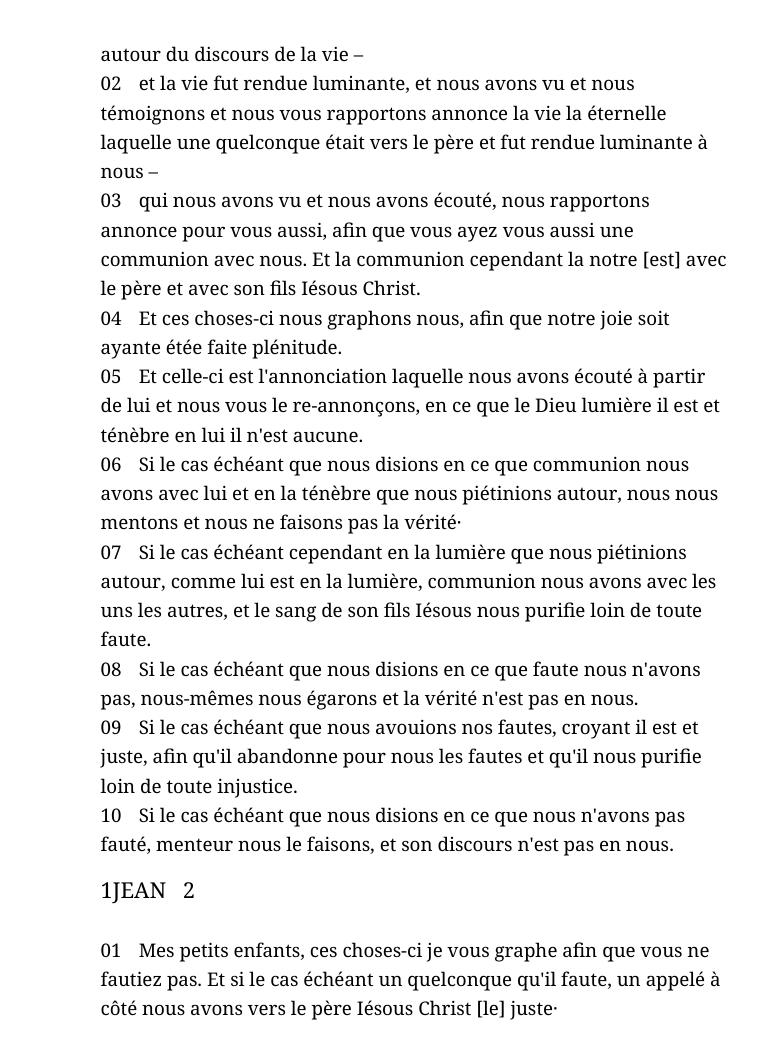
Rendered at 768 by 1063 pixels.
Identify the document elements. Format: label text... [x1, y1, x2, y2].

text 01 Mes petits enfants, ces choses-ci je vous graphe afin que vous ne fautiez pas. Et si le cas échéant un quelconque qu'il faute, un appelé à côté nous avons vers le père Iésous Christ [le] juste· [100, 910, 729, 1021]
text autour du discours de la vie – 02 et la vie fut rendue luminante, et nous avons vu et nous témoignons et nous vous rapportons annonce la vie la éternelle laquelle une quelconque était vers le père et fut rendue luminante à nous – 03 qui nous avons vu et nous avons écouté, nous rapportons annonce pour vous aussi, afin que vous ayez vous aussi une communion avec nous. Et la communion cependant la notre [est] avec le père et avec son fils Iésous Christ. 04 Et ces choses-ci nous graphons nous, afin que notre joie soit ayante étée faite plénitude. 05 Et celle-ci est l'annonciation laquelle nous avons écouté à partir de lui et nous vous le re-annonçons, en ce que le Dieu lumière il est et ténèbre en lui il n'est aucune. 06 Si le cas échéant que nous disions en ce que communion nous avons avec lui et en la ténèbre que nous piétinions autour, nous nous mentons et nous ne faisons pas la vérité· 07 Si le cas échéant cependant en la lumière que nous piétinions autour, comme lui est en la lumière, communion nous avons avec les uns les autres, et le sang de son fils Iésous nous purifie loin de toute faute. 08 Si le cas échéant que nous disions en ce que faute nous n'avons pas, nous-mêmes nous égarons et la vérité n'est pas en nous. 09 Si le cas échéant que nous avouions nos fautes, croyant il est et juste, afin qu'il abandonne pour nous les fautes et qu'il nous purifie loin de toute injustice. 10 Si le cas échéant que nous disions en ce que nous n'avons pas fauté, menteur nous le faisons, et son discours n'est pas en nous. [100, 41, 729, 857]
text 1JEAN 2 [100, 876, 729, 905]
